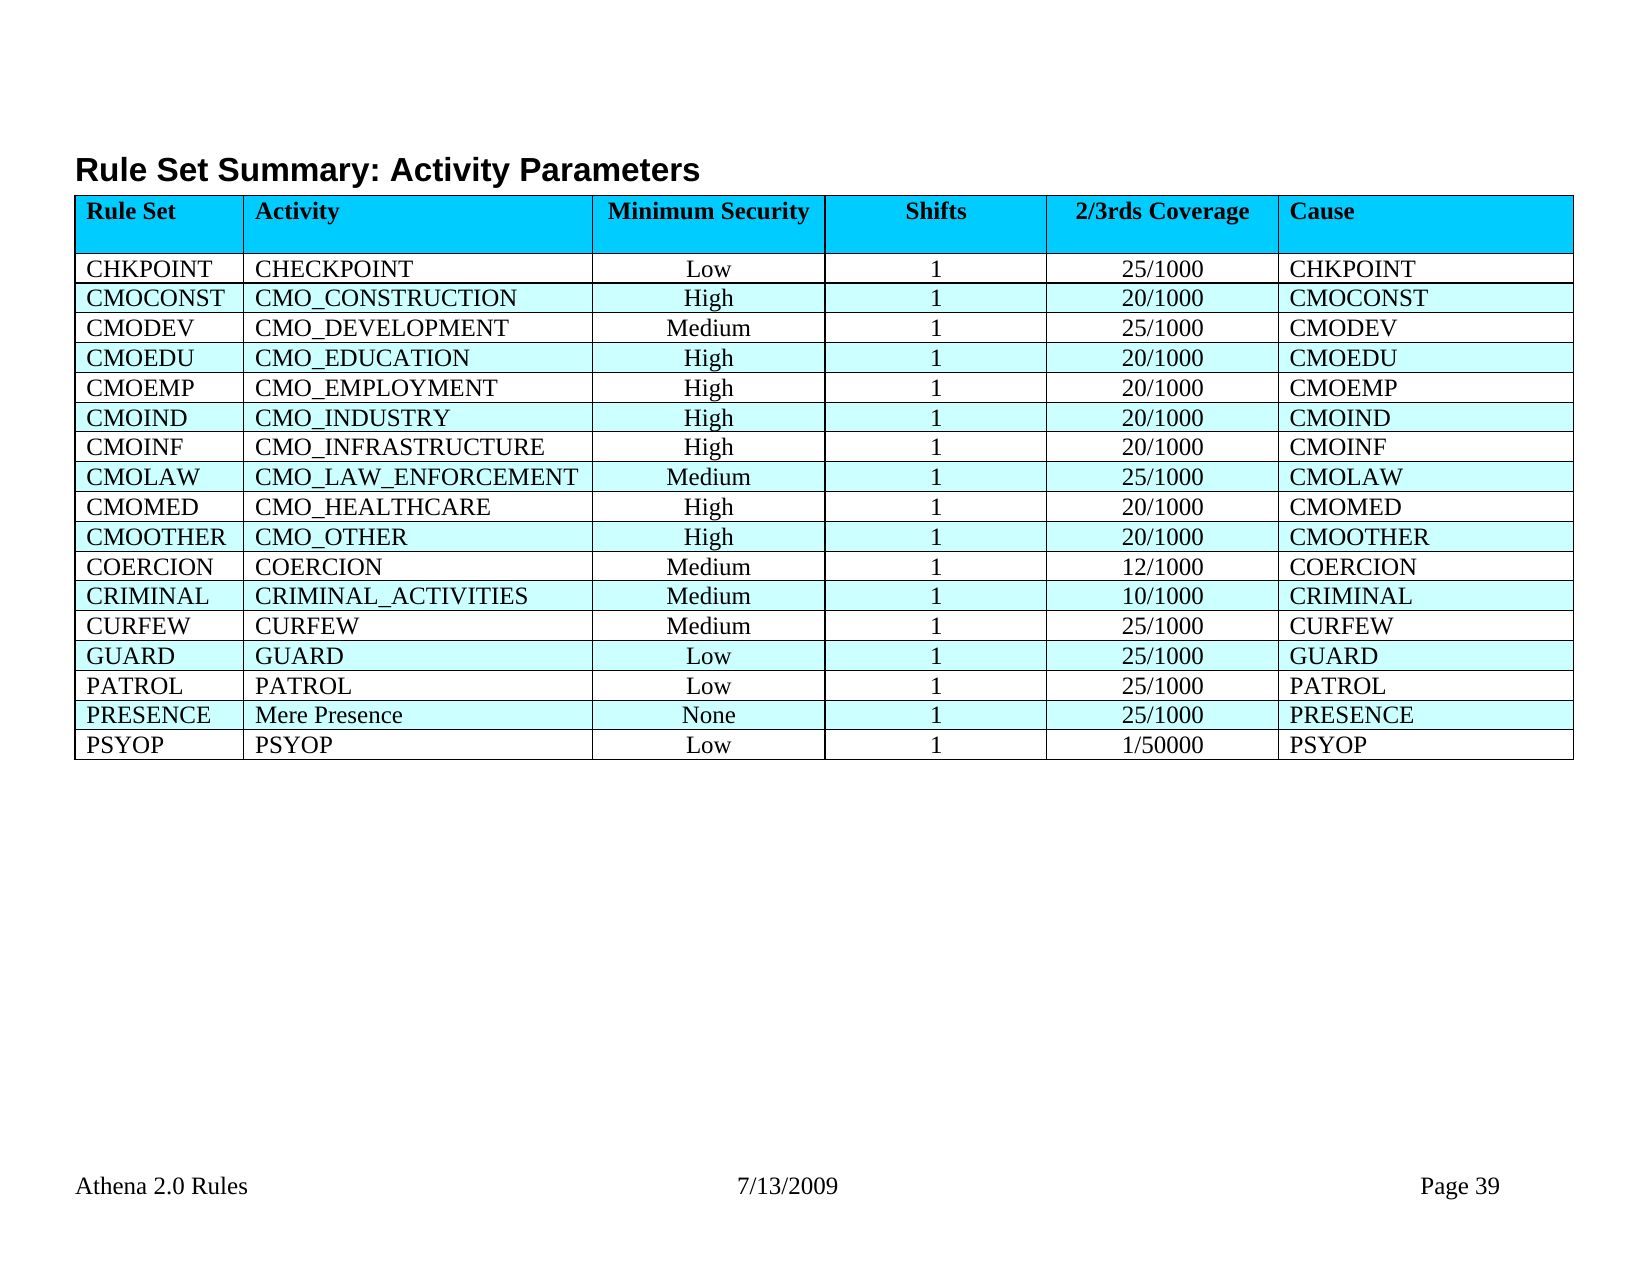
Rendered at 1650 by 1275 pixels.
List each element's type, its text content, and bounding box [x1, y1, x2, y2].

table_header Minimum Security [593, 196, 824, 253]
table_cell 25/1000 [1047, 671, 1278, 699]
table_cell 1 [826, 552, 1046, 580]
table_cell CRIMINAL [1279, 581, 1573, 610]
table_cell 12/1000 [1047, 552, 1278, 580]
table_cell 1 [826, 343, 1046, 372]
table_cell Medium [593, 611, 824, 640]
table_cell CMO_LAW_ENFORCEMENT [244, 462, 592, 491]
table_cell 1 [826, 581, 1046, 610]
table_cell CMOCONST [76, 284, 243, 312]
table_cell CMO_CONSTRUCTION [244, 284, 592, 312]
table_cell 20/1000 [1047, 403, 1278, 431]
table_cell 1 [826, 432, 1046, 461]
table_cell 20/1000 [1047, 522, 1278, 551]
table_cell CMOEDU [76, 343, 243, 372]
table_cell 1 [826, 611, 1046, 640]
table_cell GUARD [76, 641, 243, 670]
table_cell PATROL [244, 671, 592, 699]
table_cell High [593, 522, 824, 551]
table_cell CMO_EMPLOYMENT [244, 373, 592, 402]
table_cell CMOCONST [1279, 284, 1573, 312]
table_cell PRESENCE [1279, 701, 1573, 729]
table_cell CRIMINAL [76, 581, 243, 610]
table_cell PSYOP [1279, 730, 1573, 759]
table_cell PATROL [1279, 671, 1573, 699]
table_cell CMOMED [1279, 492, 1573, 521]
table_header Cause [1279, 196, 1573, 253]
table_cell GUARD [1279, 641, 1573, 670]
table_cell CURFEW [244, 611, 592, 640]
table_cell 1 [826, 313, 1046, 342]
table_cell 25/1000 [1047, 254, 1278, 282]
table_cell 25/1000 [1047, 462, 1278, 491]
table_cell CMOEMP [76, 373, 243, 402]
table_cell CHKPOINT [76, 254, 243, 282]
table_cell PATROL [76, 671, 243, 699]
table_cell CHKPOINT [1279, 254, 1573, 282]
table_cell GUARD [244, 641, 592, 670]
table_cell CMO_INFRASTRUCTURE [244, 432, 592, 461]
table_cell CMOOTHER [1279, 522, 1573, 551]
table_cell 25/1000 [1047, 313, 1278, 342]
table_cell 1 [826, 254, 1046, 282]
table_cell Medium [593, 313, 824, 342]
table_cell High [593, 432, 824, 461]
table_cell 1 [826, 492, 1046, 521]
table_cell 20/1000 [1047, 492, 1278, 521]
table_cell 1 [826, 671, 1046, 699]
text Rule Set Summary: Activity Parameters [75, 150, 1575, 188]
table_cell 20/1000 [1047, 432, 1278, 461]
table_cell None [593, 701, 824, 729]
table_cell High [593, 343, 824, 372]
table_cell High [593, 492, 824, 521]
table_cell Low [593, 671, 824, 699]
table_cell CMO_INDUSTRY [244, 403, 592, 431]
table_cell CMOMED [76, 492, 243, 521]
table_cell 20/1000 [1047, 373, 1278, 402]
table_cell CMODEV [1279, 313, 1573, 342]
table_cell Low [593, 641, 824, 670]
table_cell 1/50000 [1047, 730, 1278, 759]
table_cell CMOOTHER [76, 522, 243, 551]
table_cell Low [593, 254, 824, 282]
table_cell 20/1000 [1047, 343, 1278, 372]
table_cell COERCION [76, 552, 243, 580]
table_header Activity [244, 196, 592, 253]
table_cell Medium [593, 581, 824, 610]
table_cell High [593, 403, 824, 431]
table_header Shifts [826, 196, 1046, 253]
table_cell 1 [826, 284, 1046, 312]
table_cell High [593, 373, 824, 402]
table_cell Low [593, 730, 824, 759]
table_cell CURFEW [76, 611, 243, 640]
table_cell CMOINF [76, 432, 243, 461]
table_header 2/3rds Coverage [1047, 196, 1278, 253]
table_cell CMOIND [1279, 403, 1573, 431]
table_cell 1 [826, 522, 1046, 551]
table_header Rule Set [76, 196, 243, 253]
table_cell PRESENCE [76, 701, 243, 729]
table_cell PSYOP [244, 730, 592, 759]
table_cell 25/1000 [1047, 641, 1278, 670]
table_cell CURFEW [1279, 611, 1573, 640]
table_cell 1 [826, 730, 1046, 759]
table_cell CMODEV [76, 313, 243, 342]
table_cell 1 [826, 403, 1046, 431]
table_cell 1 [826, 641, 1046, 670]
table_cell 1 [826, 462, 1046, 491]
table_cell 20/1000 [1047, 284, 1278, 312]
table_cell CMO_EDUCATION [244, 343, 592, 372]
table_cell CHECKPOINT [244, 254, 592, 282]
table_cell 25/1000 [1047, 701, 1278, 729]
table_cell COERCION [1279, 552, 1573, 580]
table_cell CMOEDU [1279, 343, 1573, 372]
table_cell CMO_HEALTHCARE [244, 492, 592, 521]
table_cell 25/1000 [1047, 611, 1278, 640]
table_cell COERCION [244, 552, 592, 580]
table_cell CMOIND [76, 403, 243, 431]
table_cell CMOLAW [1279, 462, 1573, 491]
table_cell 1 [826, 373, 1046, 402]
table_cell CMO_OTHER [244, 522, 592, 551]
table_cell CMO_DEVELOPMENT [244, 313, 592, 342]
table_cell Medium [593, 552, 824, 580]
table_cell High [593, 284, 824, 312]
table_cell CMOLAW [76, 462, 243, 491]
table_cell CRIMINAL_ACTIVITIES [244, 581, 592, 610]
table_cell PSYOP [76, 730, 243, 759]
table_cell 10/1000 [1047, 581, 1278, 610]
table_cell Medium [593, 462, 824, 491]
table_cell CMOEMP [1279, 373, 1573, 402]
table_cell 1 [826, 701, 1046, 729]
table_cell CMOINF [1279, 432, 1573, 461]
table_cell Mere Presence [244, 701, 592, 729]
